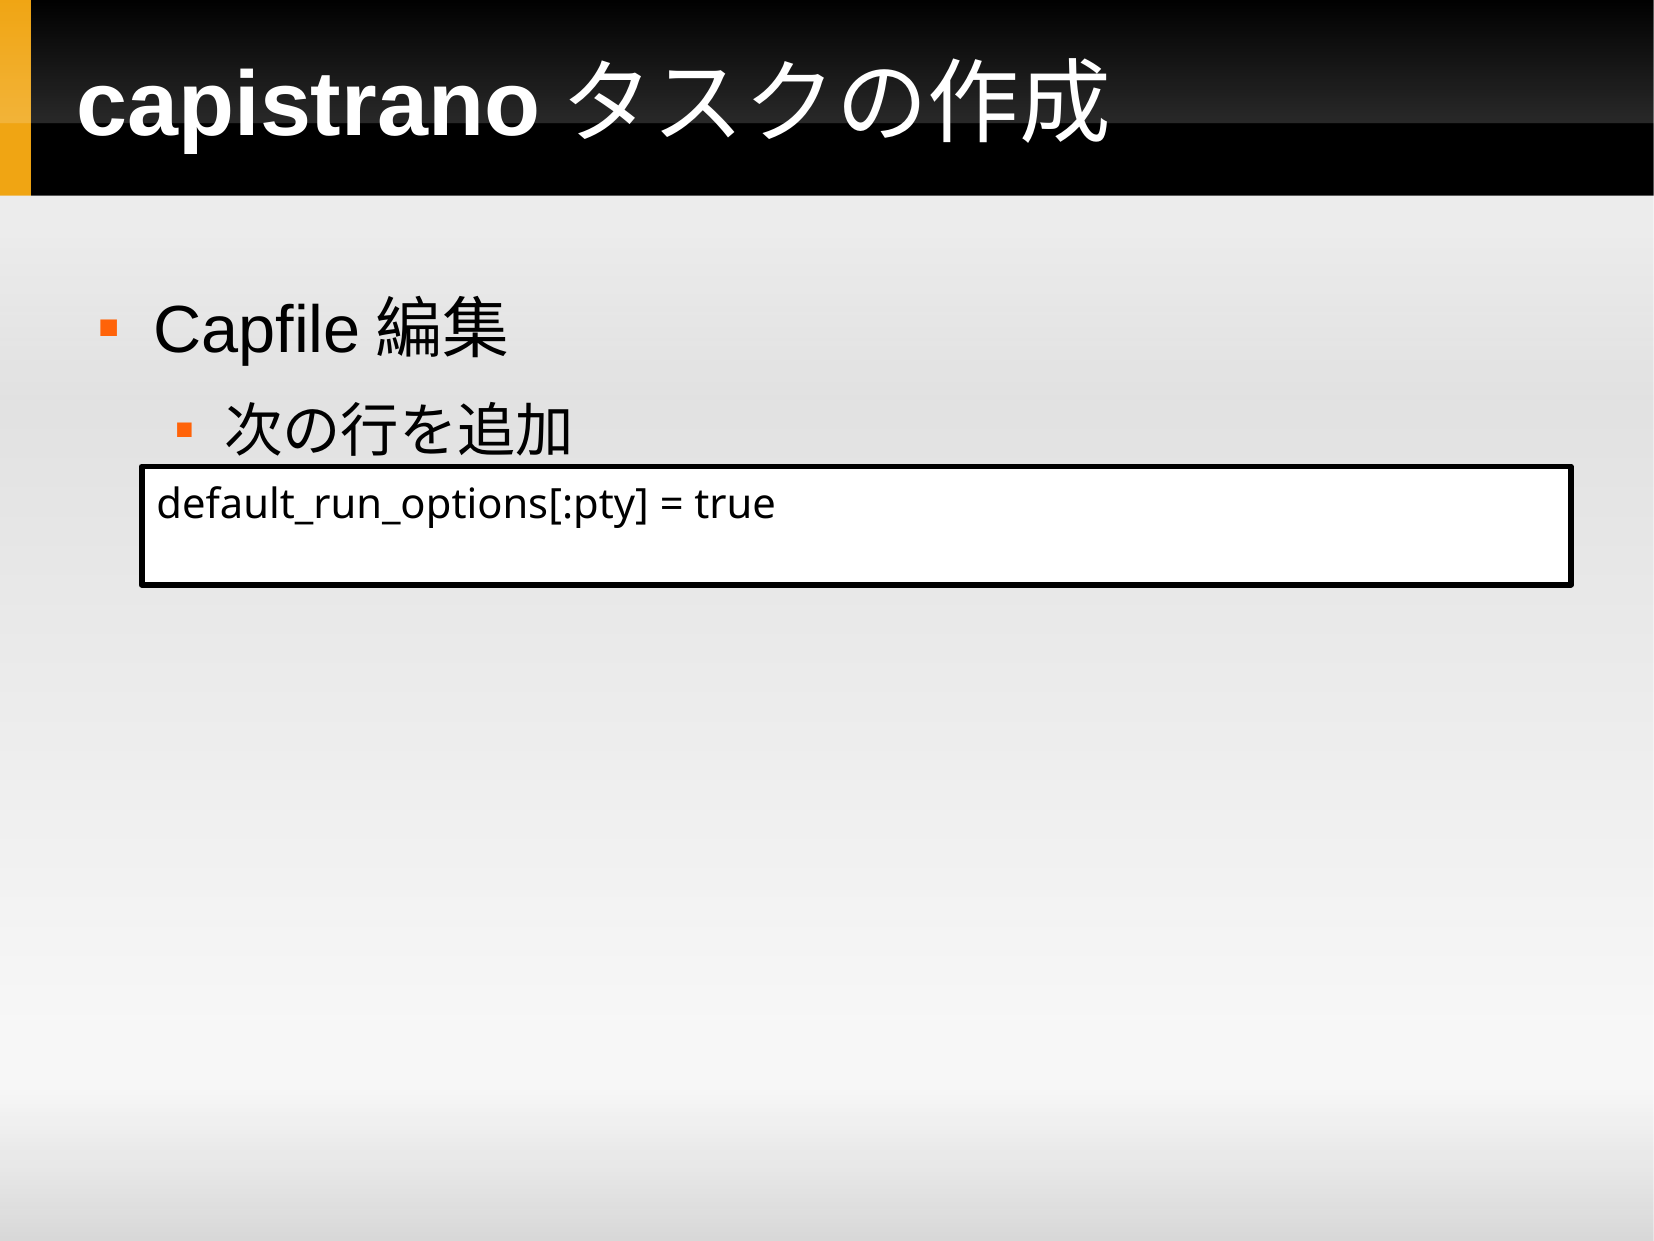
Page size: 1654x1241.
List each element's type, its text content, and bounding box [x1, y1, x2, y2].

picture [0, 0, 1654, 1241]
list Capfile編集 次の行を追加 [82, 290, 1571, 1109]
title capistranoタスクの作成 [76, 0, 1565, 208]
text_box default_run_options[:pty] = true [141, 466, 1571, 585]
